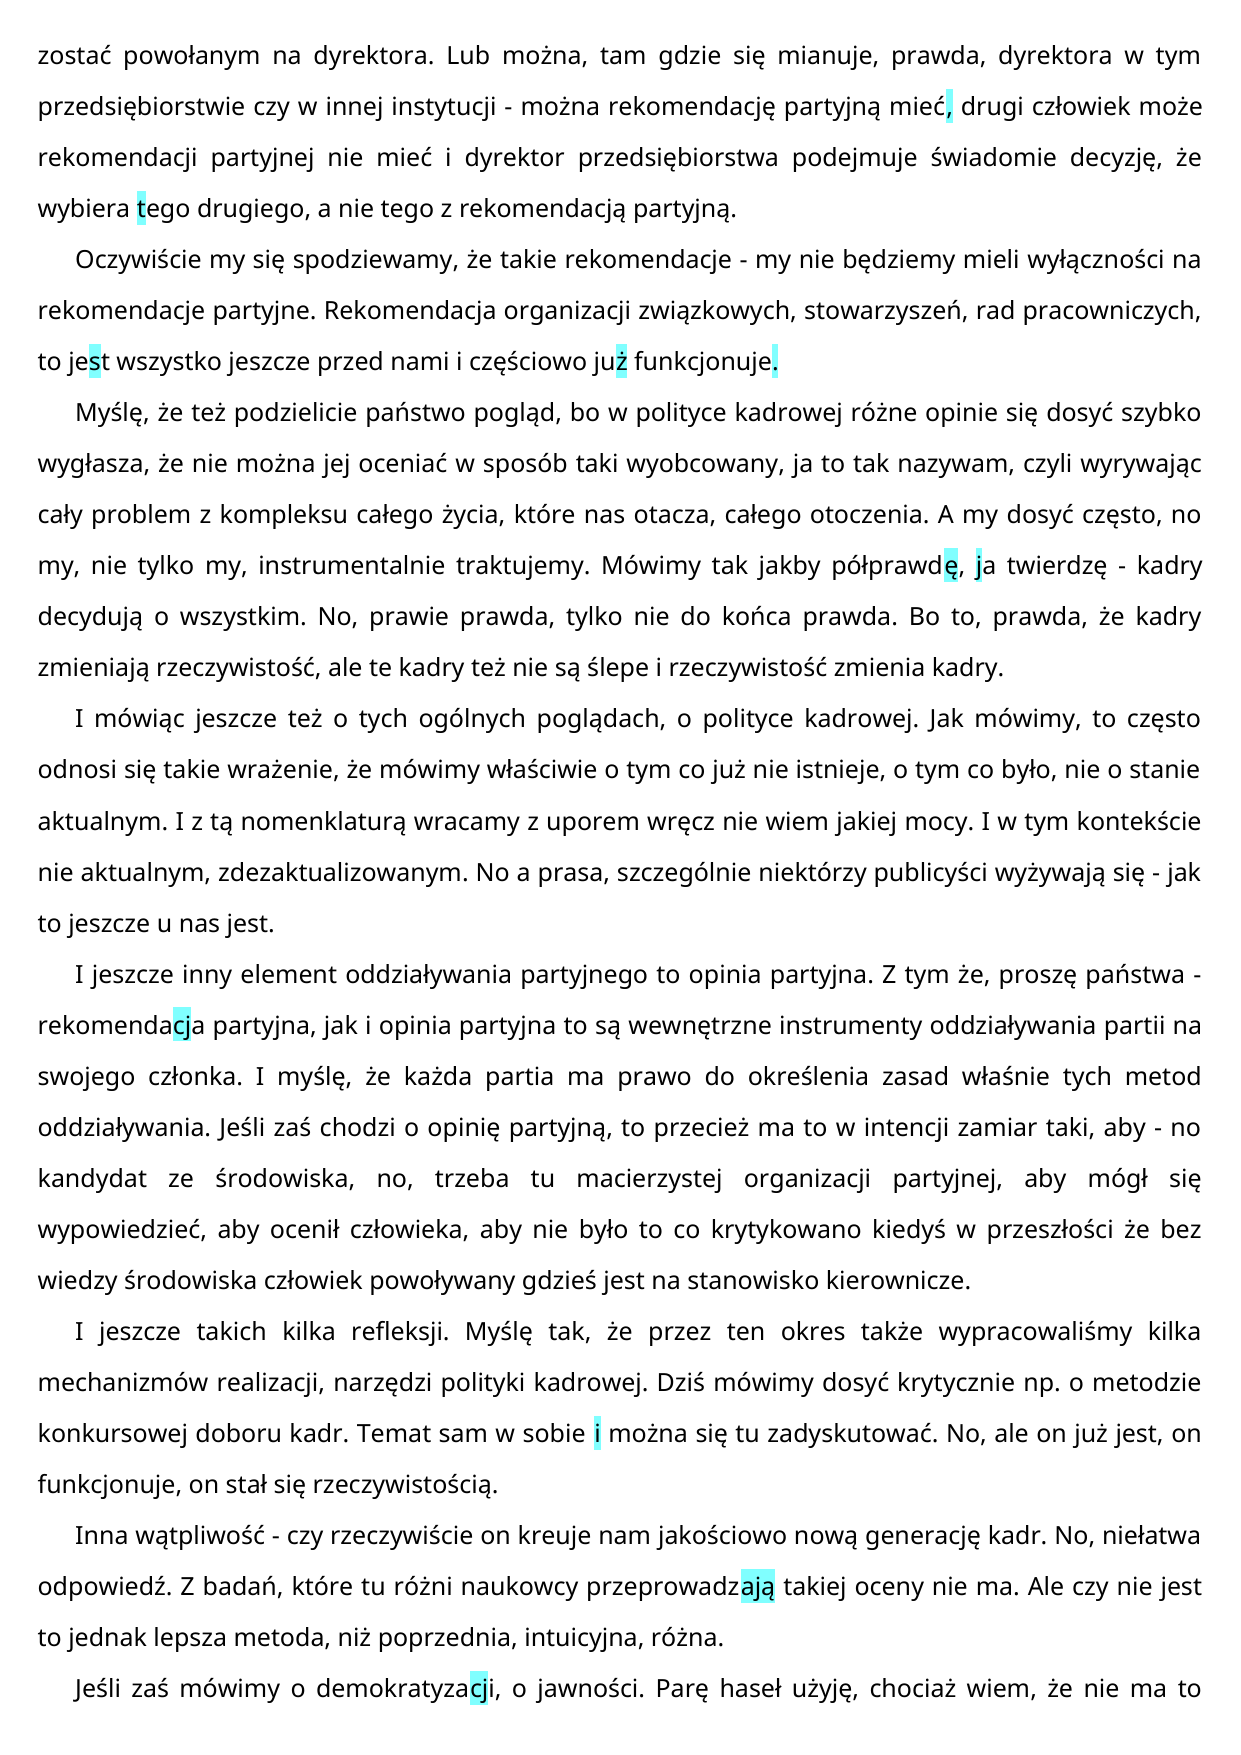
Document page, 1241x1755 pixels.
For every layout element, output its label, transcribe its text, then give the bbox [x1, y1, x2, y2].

text zostać powołanym na dyrektora. Lub można, tam gdzie się mianuje, prawda, dyrektora w tym przedsiębiorstwie czy w innej instytucji - można rekomendację partyjną mieć, drugi człowiek może rekomendacji partyjnej nie mieć i dyrektor przedsiębiorstwa podejmuje świadomie decyzję, że wybiera tego drugiego, a nie tego z rekomendacją partyjną. [37, 37, 1203, 225]
text Oczywiście my się spodziewamy, że takie rekomendacje - my nie będziemy mieli wyłączności na rekomendacje partyjne. Rekomendacja organizacji związkowych, stowarzyszeń, rad pracowniczych, to jest wszystko jeszcze przed nami i częściowo już funkcjonuje. [37, 242, 1203, 378]
text I jeszcze inny element oddziaływania partyjnego to opinia partyjna. Z tym że, proszę państwa - rekomendacja partyjna, jak i opinia partyjna to są wewnętrzne instrumenty oddziaływania partii na swojego członka. I myślę, że każda partia ma prawo do określenia zasad właśnie tych metod oddziaływania. Jeśli zaś chodzi o opinię partyjną, to przecież ma to w intencji zamiar taki, aby - no kandydat ze środowiska, no, trzeba tu macierzystej organizacji partyjnej, aby mógł się wypowiedzieć, aby ocenił człowieka, aby nie było to co krytykowano kiedyś w przeszłości że bez wiedzy środowiska człowiek powoływany gdzieś jest na stanowisko kierownicze. [37, 956, 1203, 1297]
text I mówiąc jeszcze też o tych ogólnych poglądach, o polityce kadrowej. Jak mówimy, to często odnosi się takie wrażenie, że mówimy właściwie o tym co już nie istnieje, o tym co było, nie o stanie aktualnym. I z tą nomenklaturą wracamy z uporem wręcz nie wiem jakiej mocy. I w tym kontekście nie aktualnym, zdezaktualizowanym. No a prasa, szczególnie niektórzy publicyści wyżywają się - jak to jeszcze u nas jest. [37, 701, 1203, 939]
text Inna wątpliwość - czy rzeczywiście on kreuje nam jakościowo nową generację kadr. No, niełatwa odpowiedź. Z badań, które tu różni naukowcy przeprowadzają takiej oceny nie ma. Ale czy nie jest to jednak lepsza metoda, niż poprzednia, intuicyjna, różna. [37, 1518, 1203, 1654]
text Jeśli zaś mówimy o demokratyzacji, o jawności. Parę haseł użyję, chociaż wiem, że nie ma to [37, 1671, 1203, 1705]
text Myślę, że też podzielicie państwo pogląd, bo w polityce kadrowej różne opinie się dosyć szybko wygłasza, że nie można jej oceniać w sposób taki wyobcowany, ja to tak nazywam, czyli wyrywając cały problem z kompleksu całego życia, które nas otacza, całego otoczenia. A my dosyć często, no my, nie tylko my, instrumentalnie traktujemy. Mówimy tak jakby półprawdę, ja twierdzę - kadry decydują o wszystkim. No, prawie prawda, tylko nie do końca prawda. Bo to, prawda, że kadry zmieniają rzeczywistość, ale te kadry też nie są ślepe i rzeczywistość zmienia kadry. [37, 395, 1203, 684]
text I jeszcze takich kilka refleksji. Myślę tak, że przez ten okres także wypracowaliśmy kilka mechanizmów realizacji, narzędzi polityki kadrowej. Dziś mówimy dosyć krytycznie np. o metodzie konkursowej doboru kadr. Temat sam w sobie i można się tu zadyskutować. No, ale on już jest, on funkcjonuje, on stał się rzeczywistością. [37, 1313, 1203, 1501]
